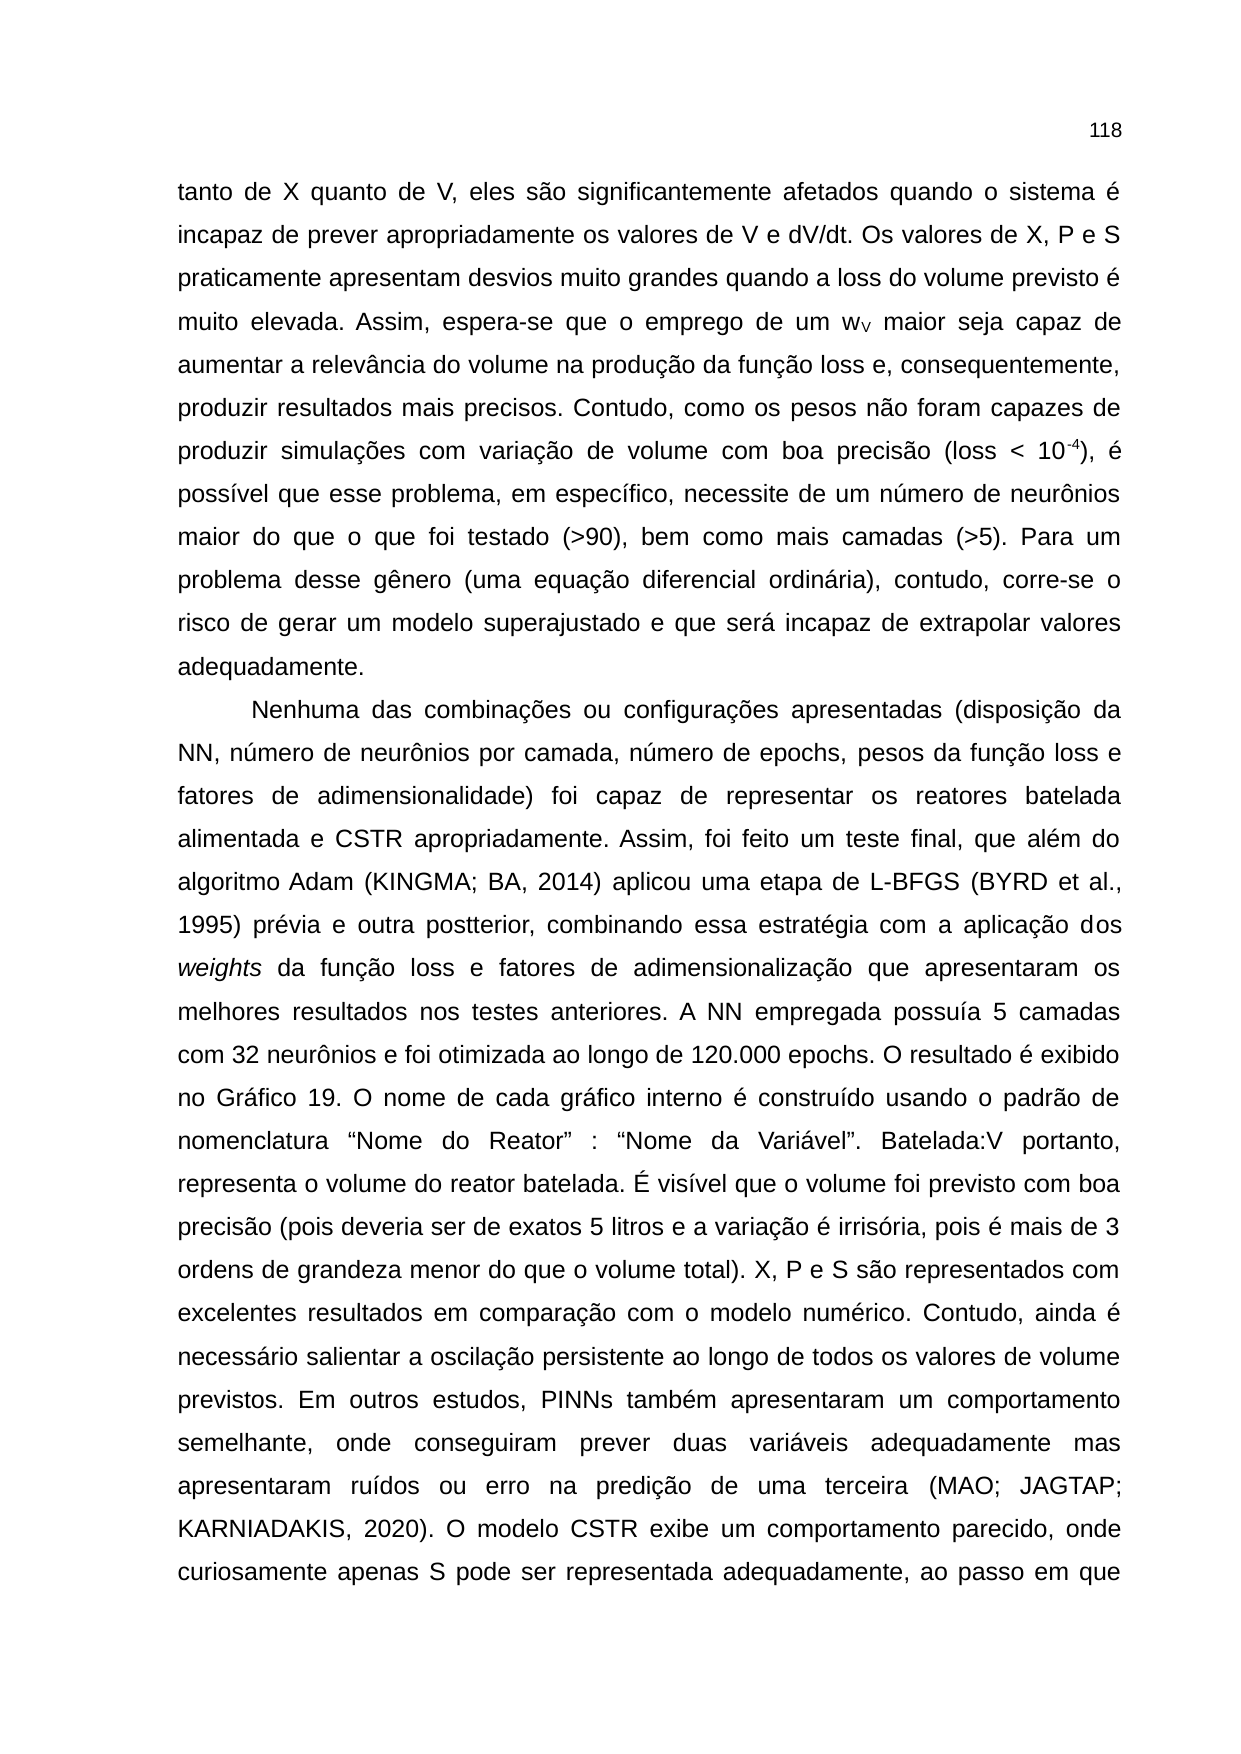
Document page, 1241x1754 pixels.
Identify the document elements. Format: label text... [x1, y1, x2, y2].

text Nenhuma das combinações ou configurações apresentadas (disposição da NN, número de neurônios por camada, número de epochs, pesos da função loss e fatores de adimensionalidade) foi capaz de representar os reatores batelada alimentada e CSTR apropriadamente. Assim, foi feito um teste final, que além do algoritmo Adam (KINGMA; BA, 2014) aplicou uma etapa de L-BFGS (BYRD et al., 1995) prévia e outra postterior, combinando essa estratégia com a aplicação dos weights da função loss e fatores de adimensionalização que apresentaram os melhores resultados nos testes anteriores. A NN empregada possuía 5 camadas com 32 neurônios e foi otimizada ao longo de 120.000 epochs. O resultado é exibido no Gráfico 19. O nome de cada gráfico interno é construído usando o padrão de nomenclatura “Nome do Reator” : “Nome da Variável”. Batelada:V portanto, representa o volume do reator batelada. É visível que o volume foi previsto com boa precisão (pois deveria ser de exatos 5 litros e a variação é irrisória, pois é mais de 3 ordens de grandeza menor do que o volume total). X, P e S são representados com excelentes resultados em comparação com o modelo numérico. Contudo, ainda é necessário salientar a oscilação persistente ao longo de todos os valores de volume previstos. Em outros estudos, PINNs também apresentaram um comportamento semelhante, onde conseguiram prever duas variáveis adequadamente mas apresentaram ruídos ou erro na predição de uma terceira (MAO; JAGTAP; KARNIADAKIS, 2020). O modelo CSTR exibe um comportamento parecido, onde curiosamente apenas S pode ser representada adequadamente, ao passo em que [177, 694, 1122, 1586]
text tanto de X quanto de V, eles são significantemente afetados quando o sistema é incapaz de prever apropriadamente os valores de V e dV/dt. Os valores de X, P e S praticamente apresentam desvios muito grandes quando a loss do volume previsto é muito elevada. Assim, espera-se que o emprego de um wV maior seja capaz de aumentar a relevância do volume na produção da função loss e, consequentemente, produzir resultados mais precisos. Contudo, como os pesos não foram capazes de produzir simulações com variação de volume com boa precisão (loss < 10-4), é possível que esse problema, em específico, necessite de um número de neurônios maior do que o que foi testado (>90), bem como mais camadas (>5). Para um problema desse gênero (uma equação diferencial ordinária), contudo, corre-se o risco de gerar um modelo superajustado e que será incapaz de extrapolar valores adequadamente. [177, 177, 1122, 680]
